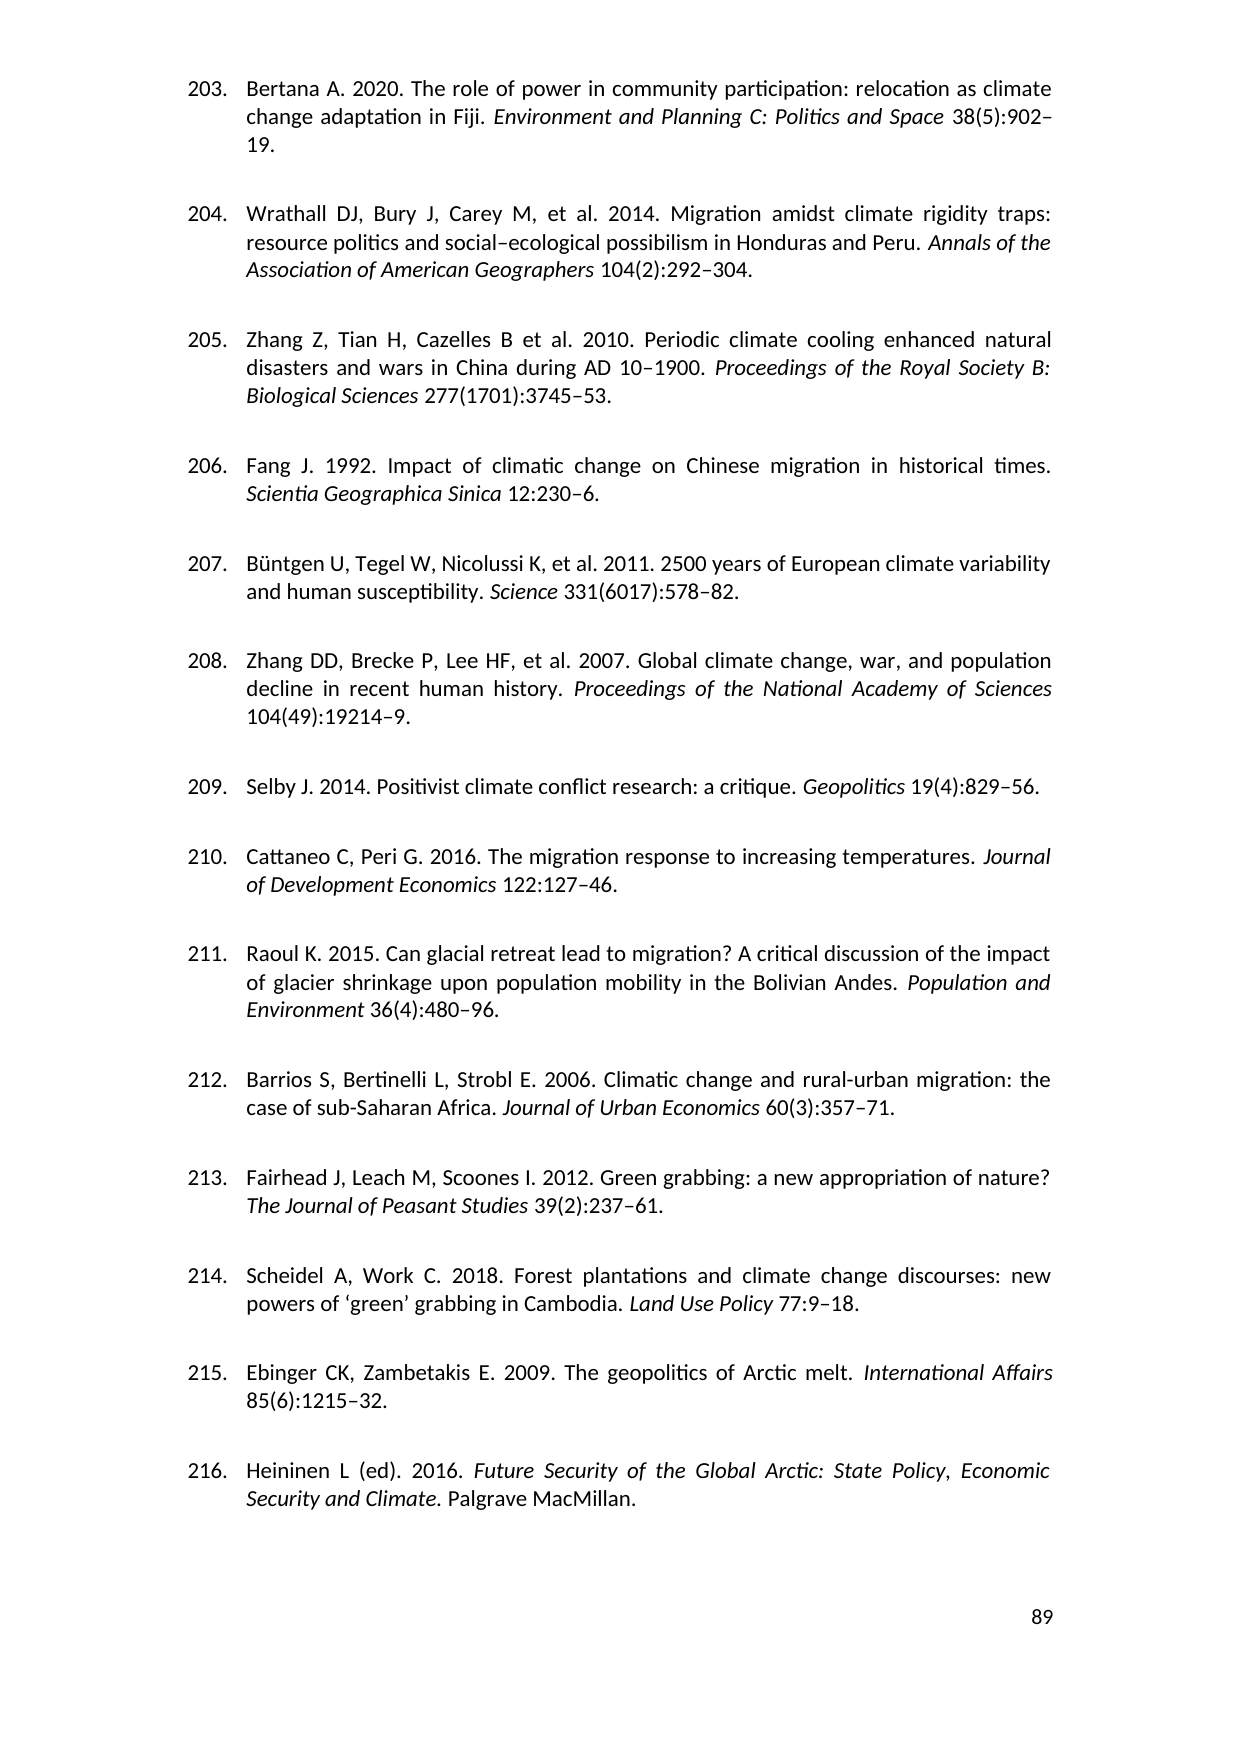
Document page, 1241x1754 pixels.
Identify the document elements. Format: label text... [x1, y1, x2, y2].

text 208. Zhang DD, Brecke P, Lee HF, et al. 2007. Global climate change, war, and population decline in recent human history. Proceedings of the National Academy of Sciences 104(49):19214–9. [187, 646, 1053, 731]
text 214. Scheidel A, Work C. 2018. Forest plantations and climate change discourses: new powers of ‘green’ grabbing in Cambodia. Land Use Policy 77:9–18. [187, 1261, 1053, 1317]
text 211. Raoul K. 2015. Can glacial retreat lead to migration? A critical discussion of the impact of glacier shrinkage upon population mobility in the Bolivian Andes. Population and Environment 36(4):480–96. [187, 939, 1053, 1024]
text 204. Wrathall DJ, Bury J, Carey M, et al. 2014. Migration amidst climate rigidity traps: resource politics and social–ecological possibilism in Honduras and Peru. Annals of the Association of American Geographers 104(2):292–304. [187, 199, 1053, 284]
text 205. Zhang Z, Tian H, Cazelles B et al. 2010. Periodic climate cooling enhanced natural disasters and wars in China during AD 10–1900. Proceedings of the Royal Society B: Biological Sciences 277(1701):3745–53. [187, 325, 1053, 409]
text 209. Selby J. 2014. Positivist climate conflict research: a critique. Geopolitics 19(4):829–56. [187, 772, 1053, 800]
text 206. Fang J. 1992. Impact of climatic change on Chinese migration in historical times. Scientia Geographica Sinica 12:230–6. [187, 451, 1053, 507]
text 212. Barrios S, Bertinelli L, Strobl E. 2006. Climatic change and rural-urban migration: the case of sub-Saharan Africa. Journal of Urban Economics 60(3):357–71. [187, 1065, 1053, 1121]
text 213. Fairhead J, Leach M, Scoones I. 2012. Green grabbing: a new appropriation of nature? The Journal of Peasant Studies 39(2):237–61. [187, 1163, 1053, 1219]
text 210. Cattaneo C, Peri G. 2016. The migration response to increasing temperatures. Journal of Development Economics 122:127–46. [187, 842, 1053, 898]
text 216. Heininen L (ed). 2016. Future Security of the Global Arctic: State Policy, Economic Security and Climate. Palgrave MacMillan. [187, 1456, 1053, 1512]
text 203. Bertana A. 2020. The role of power in community participation: relocation as climate change adaptation in Fiji. Environment and Planning C: Politics and Space 38(5):902–19. [187, 74, 1053, 158]
text 207. Büntgen U, Tegel W, Nicolussi K, et al. 2011. 2500 years of European climate variability and human susceptibility. Science 331(6017):578–82. [187, 549, 1053, 605]
text 215. Ebinger CK, Zambetakis E. 2009. The geopolitics of Arctic melt. International Affairs 85(6):1215–32. [187, 1358, 1053, 1414]
